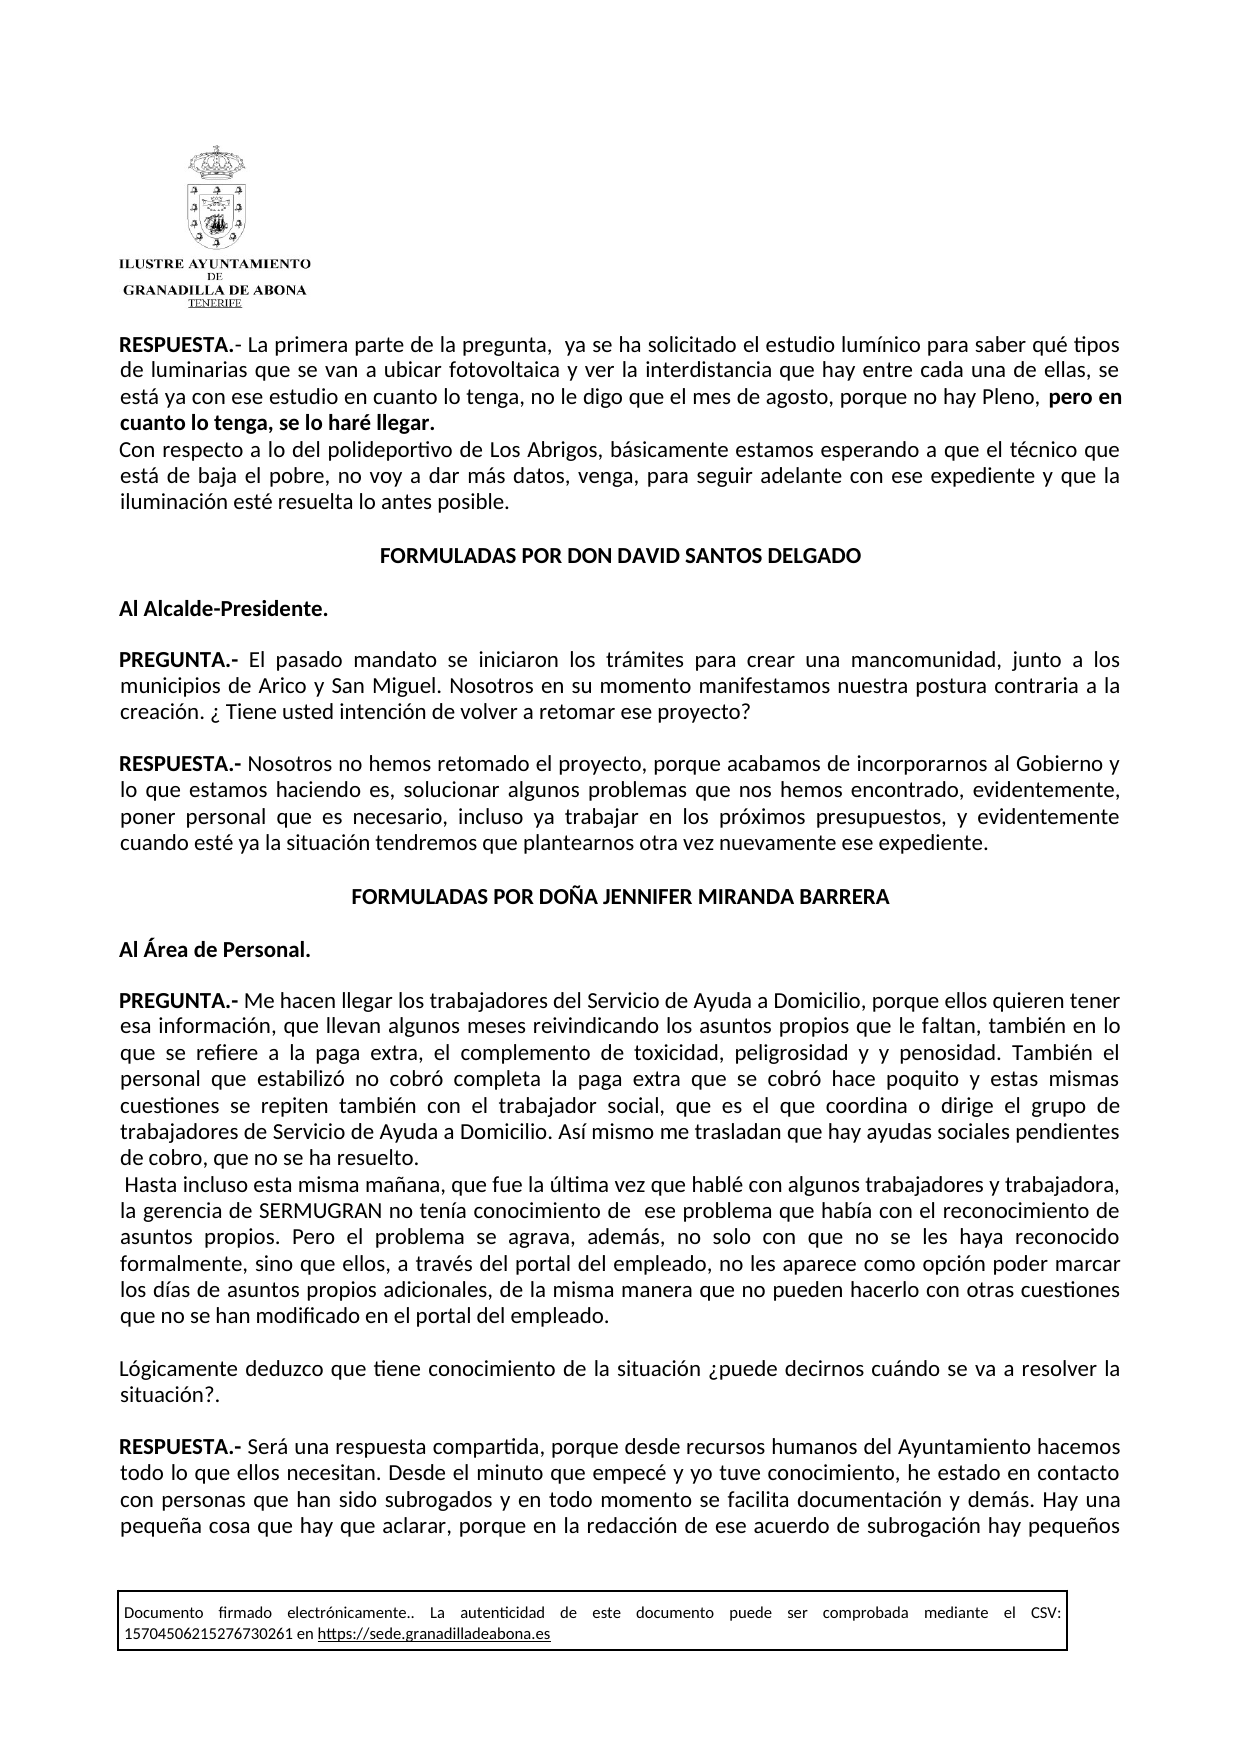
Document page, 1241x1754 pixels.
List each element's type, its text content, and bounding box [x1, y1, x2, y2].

subtitle FORMULADAS POR DON DAVID SANTOS DELGADO [122, 541, 1120, 569]
text PREGUNTA.- Me hacen llegar los trabajadores del Servicio de Ayuda a Domicilio, porque ellos quieren tener esa información, que llevan algunos meses reivindicando los asuntos propios que le faltan, también en lo que se refiere a la paga extra, el complemento de toxicidad, peligrosidad y y penosidad. También el personal que estabilizó no cobró completa la paga extra que se cobró hace poquito y estas mismas cuestiones se repiten también con el trabajador social, que es el que coordina o dirige el grupo de trabajadores de Servicio de Ayuda a Domicilio. Así mismo me trasladan que hay ayudas sociales pendientes de cobro, que no se ha resuelto. [119, 987, 1122, 1171]
text Al Alcalde-Presidente. [119, 594, 1122, 622]
text RESPUESTA.- La primera parte de la pregunta, ya se ha solicitado el estudio lumínico para saber qué tipos de luminarias que se van a ubicar fotovoltaica y ver la interdistancia que hay entre cada una de ellas, se está ya con ese estudio en cuanto lo tenga, no le digo que el mes de agosto, porque no hay Pleno, pero en cuanto lo tenga, se lo haré llegar. [119, 331, 1122, 436]
text RESPUESTA.- Será una respuesta compartida, porque desde recursos humanos del Ayuntamiento hacemos todo lo que ellos necesitan. Desde el minuto que empecé y yo tuve conocimiento, he estado en contacto con personas que han sido subrogados y en todo momento se facilita documentación y demás. Hay una pequeña cosa que hay que aclarar, porque en la redacción de ese acuerdo de subrogación hay pequeños [119, 1434, 1122, 1539]
text Con respecto a lo del polideportivo de Los Abrigos, básicamente estamos esperando a que el técnico que está de baja el pobre, no voy a dar más datos, venga, para seguir adelante con ese expediente y que la iluminación esté resuelta lo antes posible. [119, 436, 1122, 515]
text Lógicamente deduzco que tiene conocimiento de la situación ¿puede decirnos cuándo se va a resolver la situación?. [119, 1355, 1122, 1408]
text Hasta incluso esta misma mañana, que fue la última vez que hablé con algunos trabajadores y trabajadora, la gerencia de SERMUGRAN no tenía conocimiento de ese problema que había con el reconocimiento de asuntos propios. Pero el problema se agrava, además, no solo con que no se les haya reconocido formalmente, sino que ellos, a través del portal del empleado, no les aparece como opción poder marcar los días de asuntos propios adicionales, de la misma manera que no pueden hacerlo con otras cuestiones que no se han modificado en el portal del empleado. [119, 1171, 1122, 1329]
text Al Área de Personal. [119, 935, 1122, 963]
text PREGUNTA.- El pasado mandato se iniciaron los trámites para crear una mancomunidad, junto a los municipios de Arico y San Miguel. Nosotros en su momento manifestamos nuestra postura contraria a la creación. ¿ Tiene usted intención de volver a retomar ese proyecto? [119, 646, 1122, 725]
subtitle FORMULADAS POR DOÑA JENNIFER MIRANDA BARRERA [122, 882, 1120, 910]
text RESPUESTA.- Nosotros no hemos retomado el proyecto, porque acabamos de incorporarnos al Gobierno y lo que estamos haciendo es, solucionar algunos problemas que nos hemos encontrado, evidentemente, poner personal que es necesario, incluso ya trabajar en los próximos presupuestos, y evidentemente cuando esté ya la situación tendremos que plantearnos otra vez nuevamente ese expediente. [119, 751, 1122, 856]
